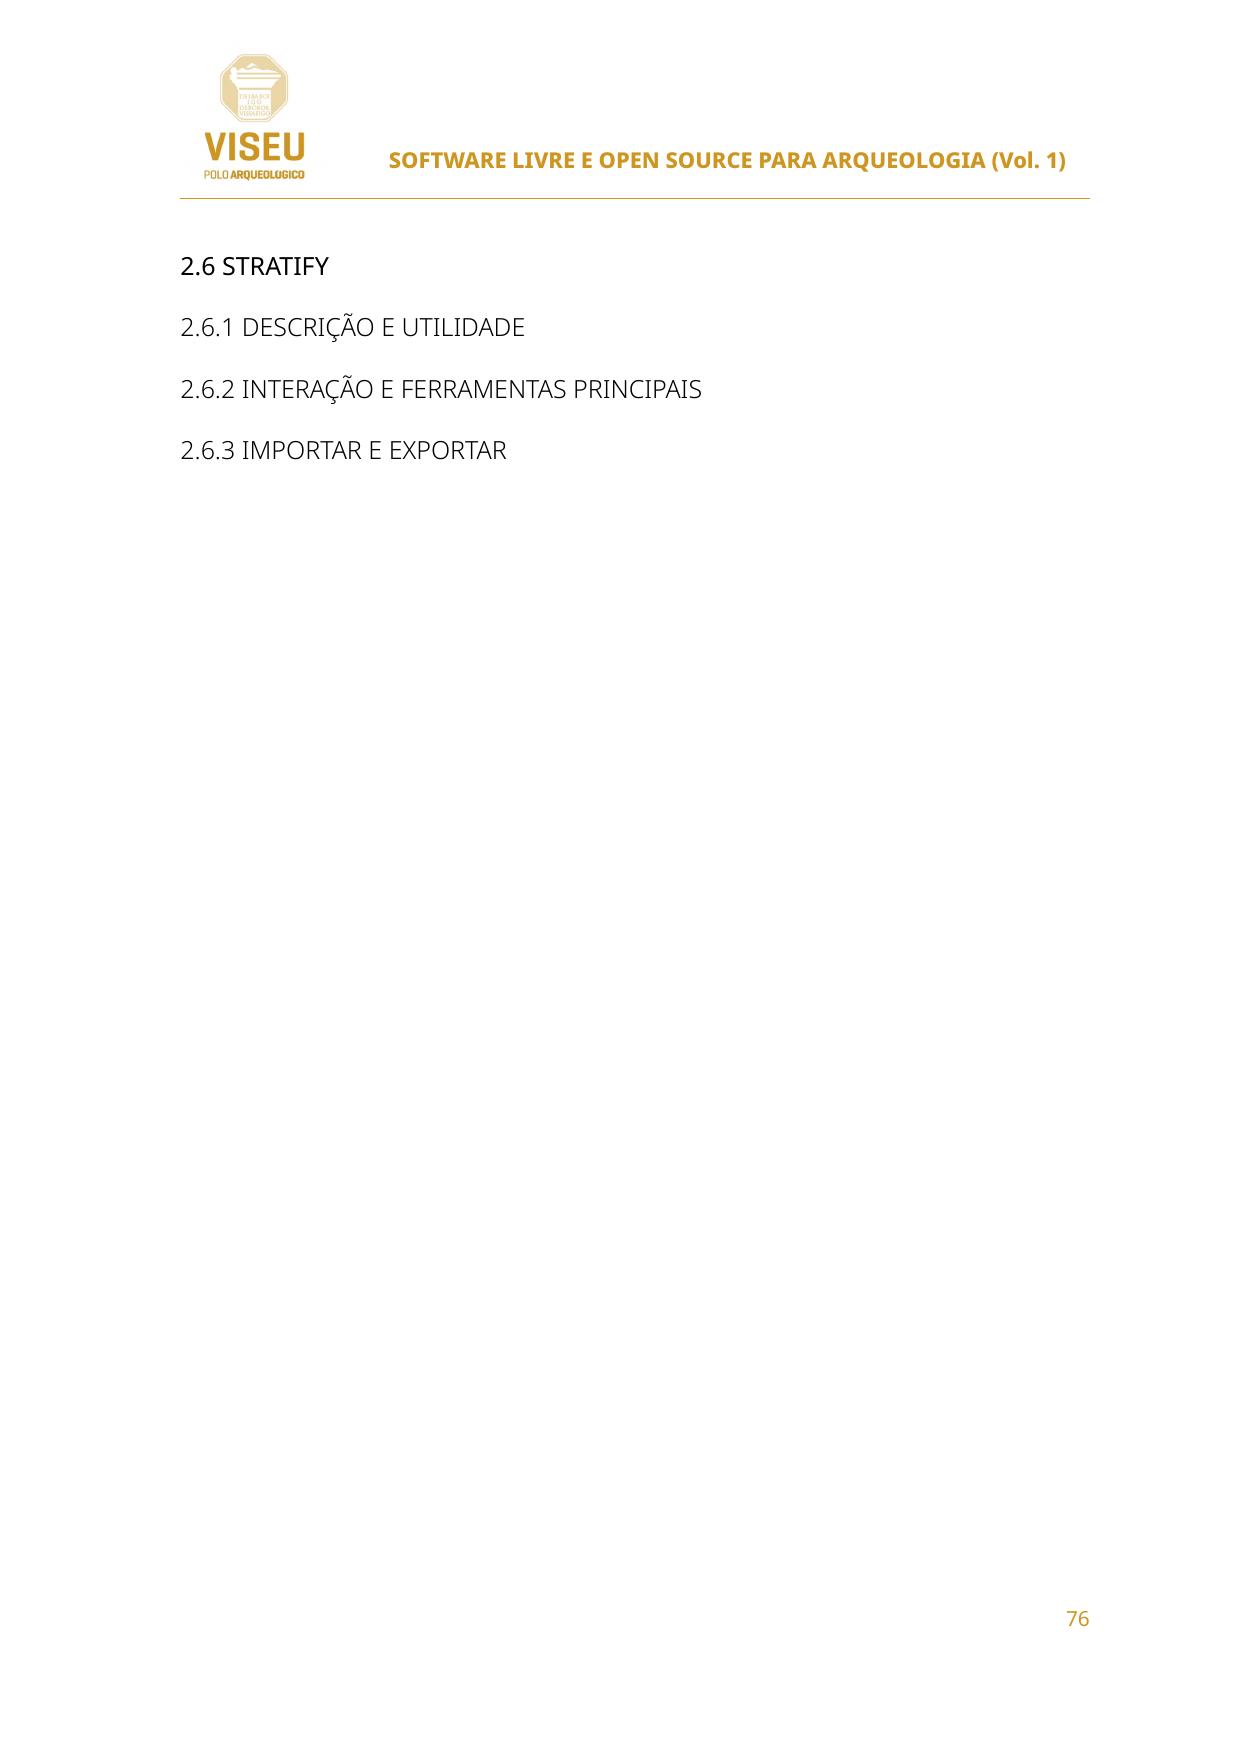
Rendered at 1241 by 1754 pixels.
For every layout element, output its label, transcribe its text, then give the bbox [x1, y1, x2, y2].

subtitle 2.6.3 Importar e Exportar [180, 432, 1090, 466]
subtitle 2.6.2 Interação e ferramentas principais [180, 371, 1090, 405]
subtitle 2.6 STRATIFY [180, 249, 1090, 283]
subtitle 2.6.1 Descrição e Utilidade [180, 310, 1090, 344]
